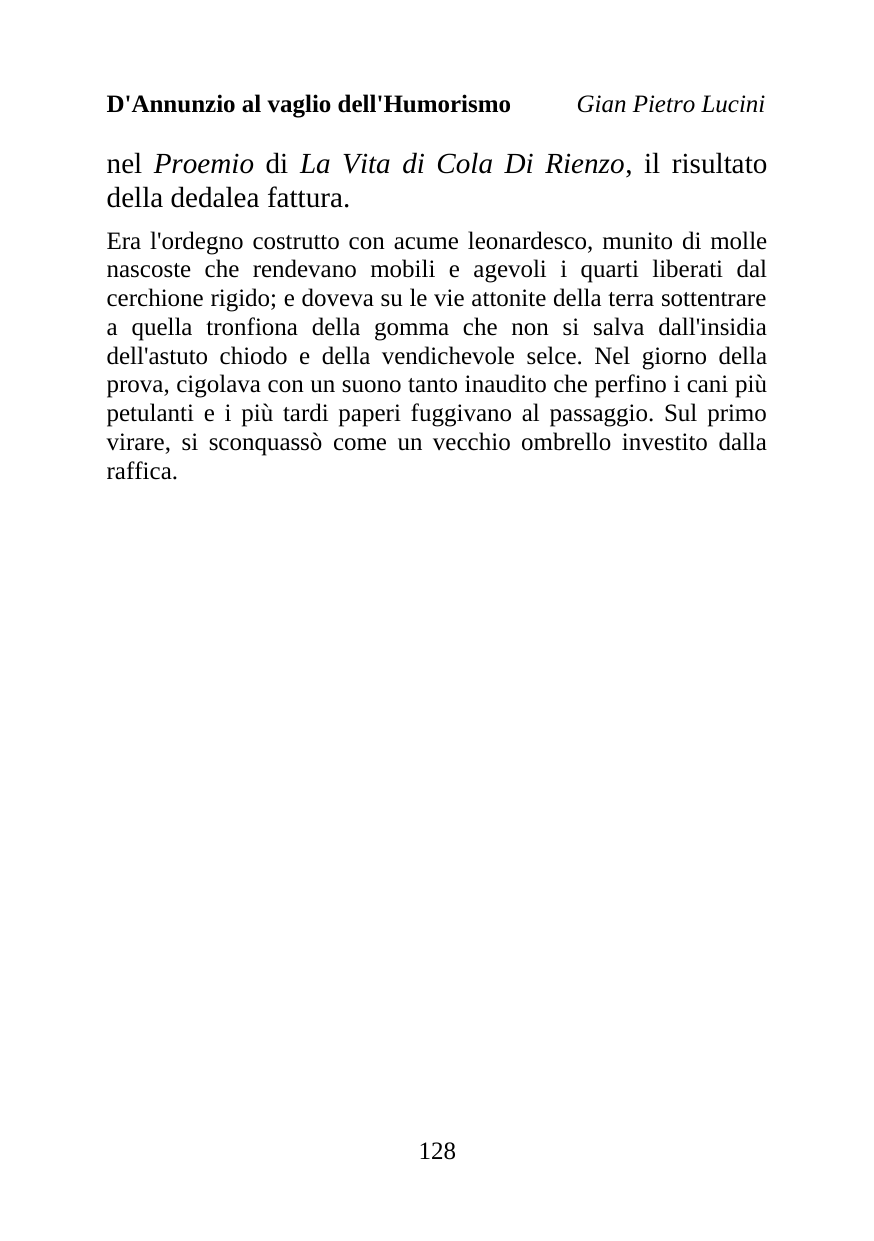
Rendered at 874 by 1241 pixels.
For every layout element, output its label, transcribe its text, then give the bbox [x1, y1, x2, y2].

text Era l'ordegno costrutto con acume leonardesco, munito di molle nascoste che rendevano mobili e agevoli i quarti liberati dal cerchione rigido; e doveva su le vie attonite della terra sottentrare a quella tronfiona della gomma che non si salva dall'insidia dell'astuto chiodo e della vendichevole selce. Nel giorno della prova, cigolava con un suono tanto inaudito che perfino i cani più petulanti e i più tardi paperi fuggivano al passaggio. Sul primo virare, si sconquassò come un vecchio ombrello investito dalla raffica. [106, 226, 768, 484]
text nel Proemio di La Vita di Cola Di Rienzo, il risultato della dedalea fattura. [106, 146, 768, 213]
